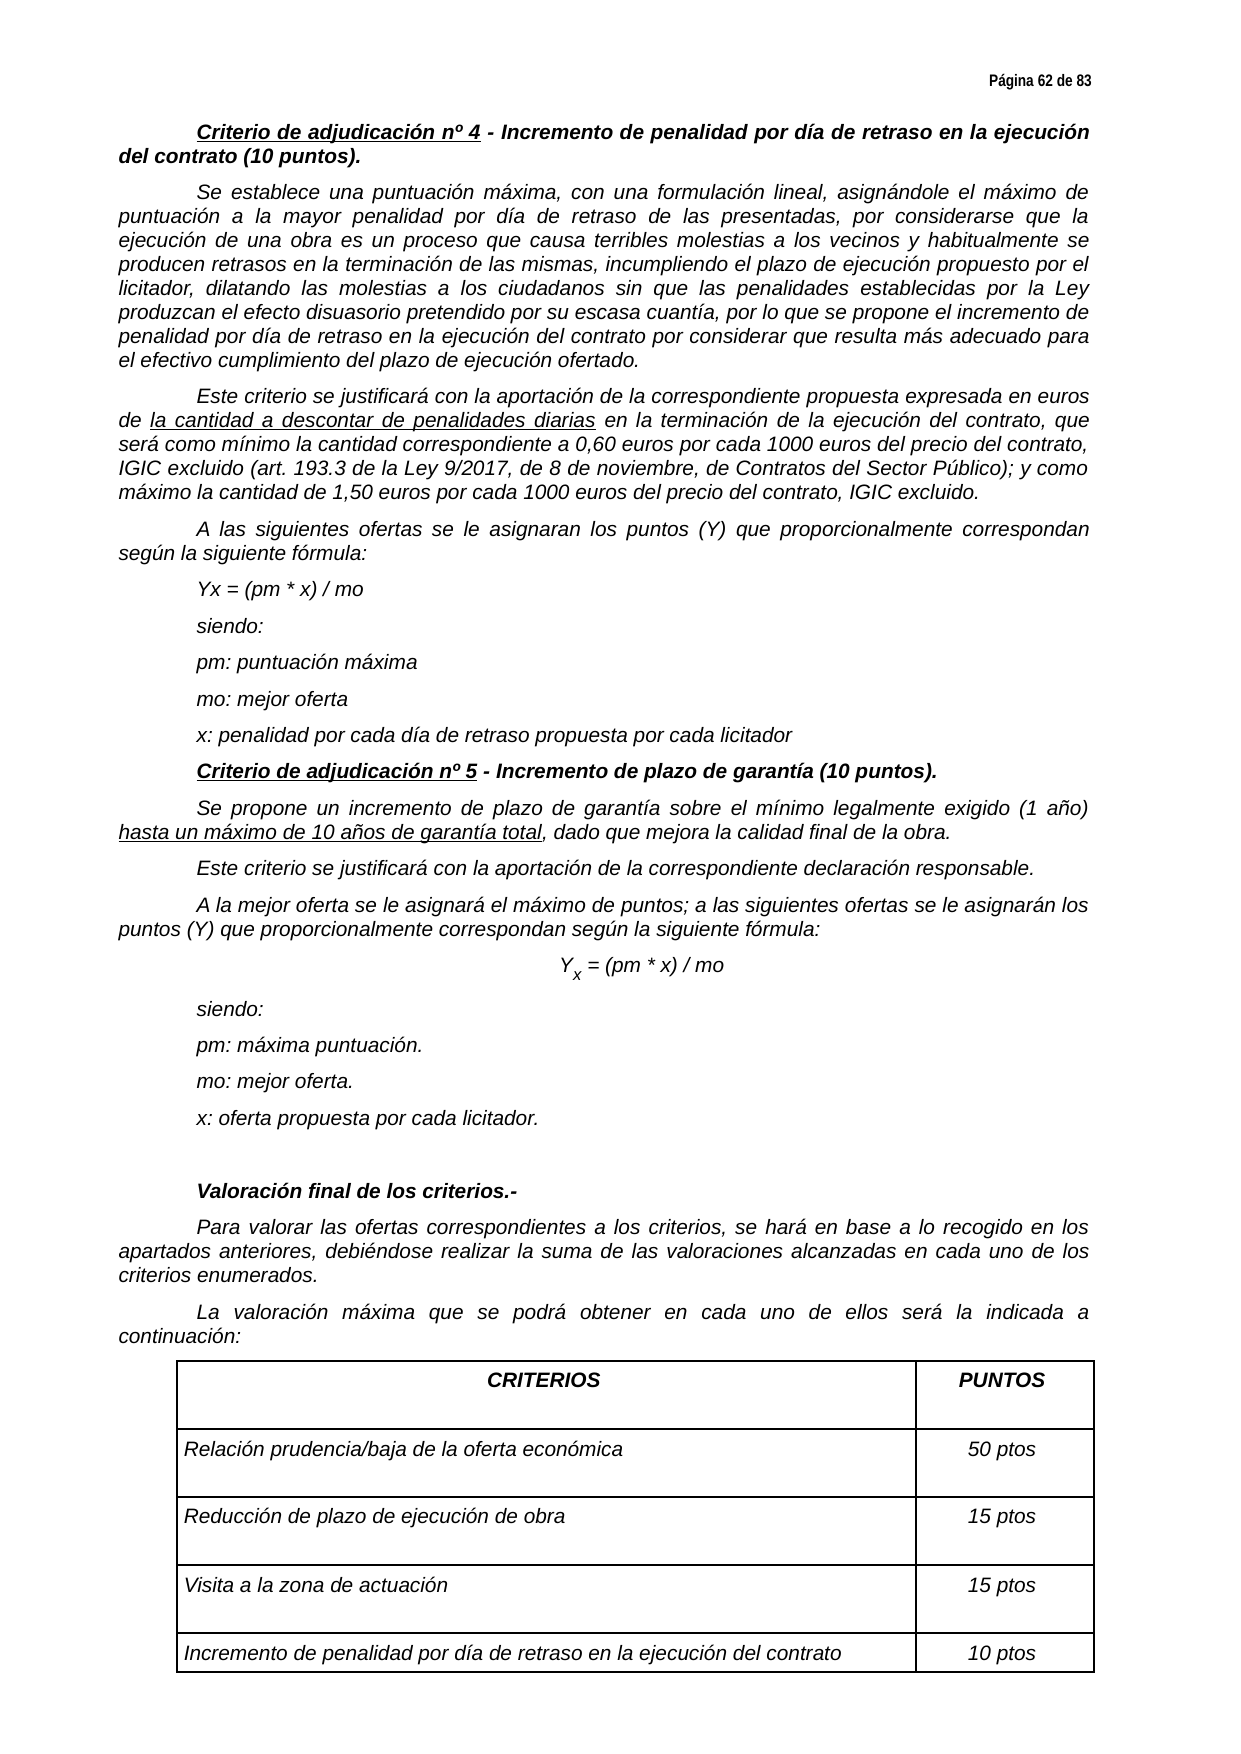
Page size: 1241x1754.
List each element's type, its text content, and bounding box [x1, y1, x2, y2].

text La valoración máxima que se podrá obtener en cada uno de ellos será la indicada a continuación: [118, 1299, 1092, 1347]
text mo: mejor oferta. [118, 1069, 1092, 1093]
text Se propone un incremento de plazo de garantía sobre el mínimo legalmente exigido (1 año) hasta un máximo de 10 años de garantía total, dado que mejora la calidad final de la obra. [118, 796, 1092, 844]
text x: penalidad por cada día de retraso propuesta por cada licitador [118, 723, 1092, 747]
table_cell Visita a la zona de actuación [178, 1566, 915, 1632]
text Criterio de adjudicación nº 4 - Incremento de penalidad por día de retraso en la ejecución del contrato (10 puntos). [118, 120, 1092, 168]
table_cell Incremento de penalidad por día de retraso en la ejecución del contrato [178, 1634, 915, 1671]
text Se establece una puntuación máxima, con una formulación lineal, asignándole el máximo de puntuación a la mayor penalidad por día de retraso de las presentadas, por considerarse que la ejecución de una obra es un proceso que causa terribles molestias a los vecinos y habitualmente se producen retrasos en la terminación de las mismas, incumpliendo el plazo de ejecución propuesto por el licitador, dilatando las molestias a los ciudadanos sin que las penalidades establecidas por la Ley produzcan el efecto disuasorio pretendido por su escasa cuantía, por lo que se propone el incremento de penalidad por día de retraso en la ejecución del contrato por considerar que resulta más adecuado para el efectivo cumplimiento del plazo de ejecución ofertado. [118, 180, 1092, 372]
text Criterio de adjudicación nº 5 - Incremento de plazo de garantía (10 puntos). [118, 759, 1092, 783]
text mo: mejor oferta [118, 686, 1092, 710]
table_cell Reducción de plazo de ejecución de obra [178, 1498, 915, 1564]
text siendo: [118, 613, 1092, 637]
text x: oferta propuesta por cada licitador. [118, 1106, 1092, 1130]
text A la mejor oferta se le asignará el máximo de puntos; a las siguientes ofertas se le asignarán los puntos (Y) que proporcionalmente correspondan según la siguiente fórmula: [118, 893, 1092, 941]
text Para valorar las ofertas correspondientes a los criterios, se hará en base a lo recogido en los apartados anteriores, debiéndose realizar la suma de las valoraciones alcanzadas en cada uno de los criterios enumerados. [118, 1215, 1092, 1287]
text Yx = (pm * x) / mo [118, 953, 1092, 984]
table_header CRITERIOS [178, 1362, 915, 1428]
text pm: puntuación máxima [118, 650, 1092, 674]
table_cell 50 ptos [917, 1430, 1093, 1496]
table_cell 15 ptos [917, 1566, 1093, 1632]
table_cell 10 ptos [917, 1634, 1093, 1671]
text Este criterio se justificará con la aportación de la correspondiente declaración responsable. [118, 856, 1092, 880]
table_header PUNTOS [917, 1362, 1093, 1428]
text Este criterio se justificará con la aportación de la correspondiente propuesta expresada en euros de la cantidad a descontar de penalidades diarias en la terminación de la ejecución del contrato, que será como mínimo la cantidad correspondiente a 0,60 euros por cada 1000 euros del precio del contrato, IGIC excluido (art. 193.3 de la Ley 9/2017, de 8 de noviembre, de Contratos del Sector Público); y como máximo la cantidad de 1,50 euros por cada 1000 euros del precio del contrato, IGIC excluido. [118, 384, 1092, 504]
text Valoración final de los criterios.- [118, 1179, 1092, 1203]
text siendo: [118, 996, 1092, 1020]
text pm: máxima puntuación. [118, 1033, 1092, 1057]
text Yx = (pm * x) / mo [118, 577, 1092, 601]
text A las siguientes ofertas se le asignaran los puntos (Y) que proporcionalmente correspondan según la siguiente fórmula: [118, 517, 1092, 564]
table_cell Relación prudencia/baja de la oferta económica [178, 1430, 915, 1496]
table_cell 15 ptos [917, 1498, 1093, 1564]
